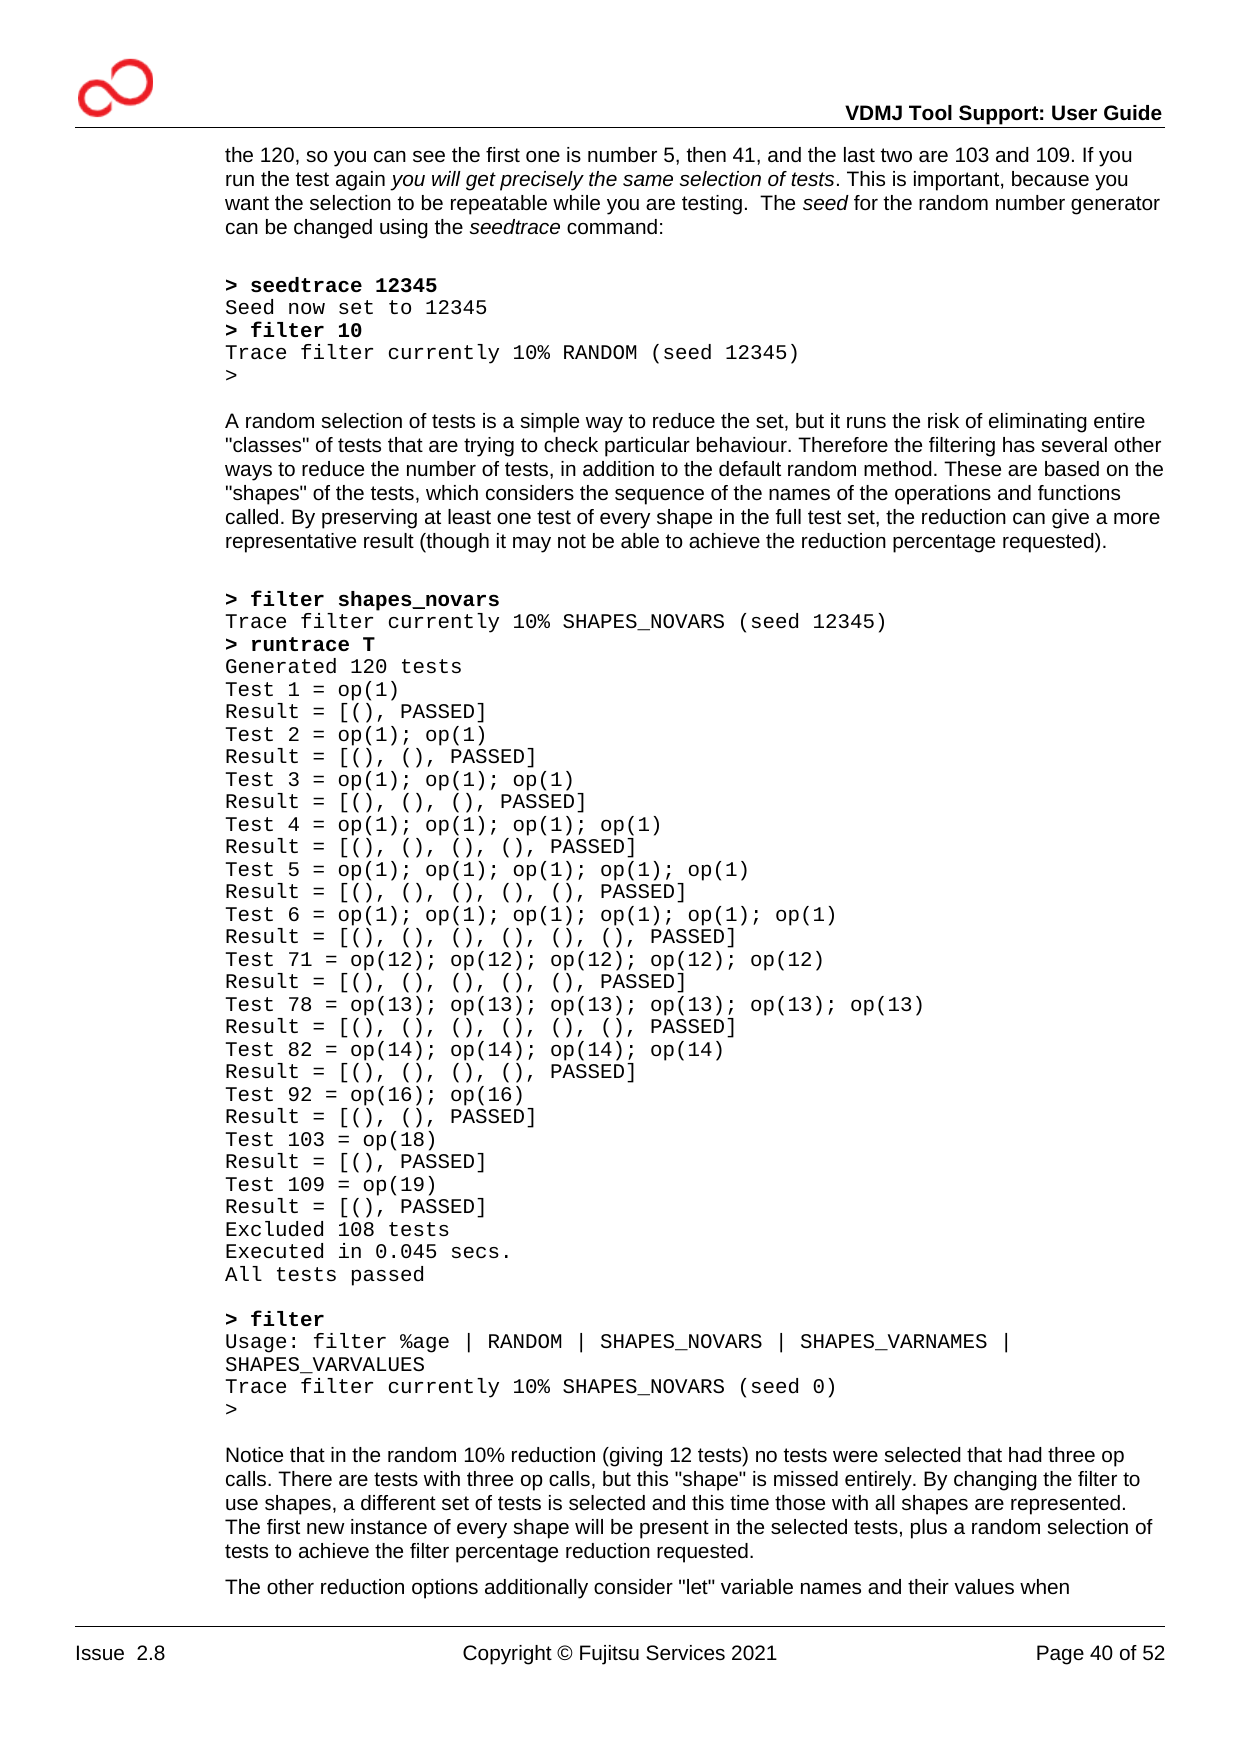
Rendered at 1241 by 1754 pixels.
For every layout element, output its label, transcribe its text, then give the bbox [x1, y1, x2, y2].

text A random selection of tests is a simple way to reduce the set, but it runs the risk of eliminating entire "classes" of tests that are trying to check particular behaviour. Therefore the filtering has several other ways to reduce the number of tests, in addition to the default random method. These are based on the "shapes" of the tests, which considers the sequence of the names of the operations and functions called. By preserving at least one test of every shape in the full test set, the reduction can give a more representative result (though it may not be able to achieve the reduction percentage requested). [225, 409, 1165, 553]
text Result = [(), (), (), (), (), (), PASSED] [225, 926, 1165, 948]
text > filter 10 [225, 319, 1165, 342]
text Result = [(), (), (), PASSED] [225, 791, 1165, 813]
text Notice that in the random 10% reduction (giving 12 tests) no tests were selected that had three op calls. There are tests with three op calls, but this "shape" is missed entirely. By changing the filter to use shapes, a different set of tests is selected and this time those with all shapes are represented. The first new instance of every shape will be present in the selected tests, plus a random selection of tests to achieve the filter percentage reduction requested. [225, 1443, 1165, 1563]
text Result = [(), PASSED] [225, 1196, 1165, 1218]
text Result = [(), (), (), (), PASSED] [225, 1061, 1165, 1083]
text Test 103 = op(18) [225, 1128, 1165, 1151]
text > seedtrace 12345 [225, 274, 1165, 297]
text Result = [(), (), PASSED] [225, 1106, 1165, 1128]
picture [78, 52, 153, 127]
text Executed in 0.045 secs. [225, 1241, 1165, 1263]
text The other reduction options additionally consider "let" variable names and their values when [225, 1575, 1165, 1599]
text > filter [225, 1308, 1165, 1331]
text Test 2 = op(1); op(1) [225, 723, 1165, 746]
text Seed now set to 12345 [225, 297, 1165, 319]
text Result = [(), (), PASSED] [225, 746, 1165, 768]
text Test 71 = op(12); op(12); op(12); op(12); op(12) [225, 948, 1165, 971]
text Test 4 = op(1); op(1); op(1); op(1) [225, 813, 1165, 836]
text Test 3 = op(1); op(1); op(1) [225, 768, 1165, 791]
text > [225, 364, 1165, 387]
text Test 82 = op(14); op(14); op(14); op(14) [225, 1038, 1165, 1061]
text > runtrace T [225, 633, 1165, 656]
text Test 78 = op(13); op(13); op(13); op(13); op(13); op(13) [225, 993, 1165, 1016]
text > [225, 1398, 1165, 1421]
text Test 92 = op(16); op(16) [225, 1083, 1165, 1106]
text Result = [(), PASSED] [225, 1151, 1165, 1173]
text Test 109 = op(19) [225, 1173, 1165, 1196]
text Result = [(), (), (), (), (), PASSED] [225, 881, 1165, 903]
text Result = [(), (), (), (), (), PASSED] [225, 971, 1165, 993]
text All tests passed [225, 1263, 1165, 1286]
text Generated 120 tests [225, 656, 1165, 678]
text Excluded 108 tests [225, 1218, 1165, 1241]
text > filter shapes_novars [225, 588, 1165, 611]
text Result = [(), (), (), (), PASSED] [225, 836, 1165, 858]
text Trace filter currently 10% SHAPES_NOVARS (seed 12345) [225, 611, 1165, 633]
text Test 6 = op(1); op(1); op(1); op(1); op(1); op(1) [225, 903, 1165, 926]
text Test 1 = op(1) [225, 678, 1165, 701]
text the 120, so you can see the first one is number 5, then 41, and the last two are 103 and 109. If you run the test again you will get precisely the same selection of tests. This is important, because you want the selection to be repeatable while you are testing. The seed for the random number generator can be changed using the seedtrace command: [225, 143, 1165, 239]
text Usage: filter %age | RANDOM | SHAPES_NOVARS | SHAPES_VARNAMES | SHAPES_VARVALUES [225, 1331, 1165, 1376]
text Result = [(), PASSED] [225, 701, 1165, 723]
text Trace filter currently 10% SHAPES_NOVARS (seed 0) [225, 1376, 1165, 1398]
text Trace filter currently 10% RANDOM (seed 12345) [225, 342, 1165, 364]
text Test 5 = op(1); op(1); op(1); op(1); op(1) [225, 858, 1165, 881]
text Result = [(), (), (), (), (), (), PASSED] [225, 1016, 1165, 1038]
